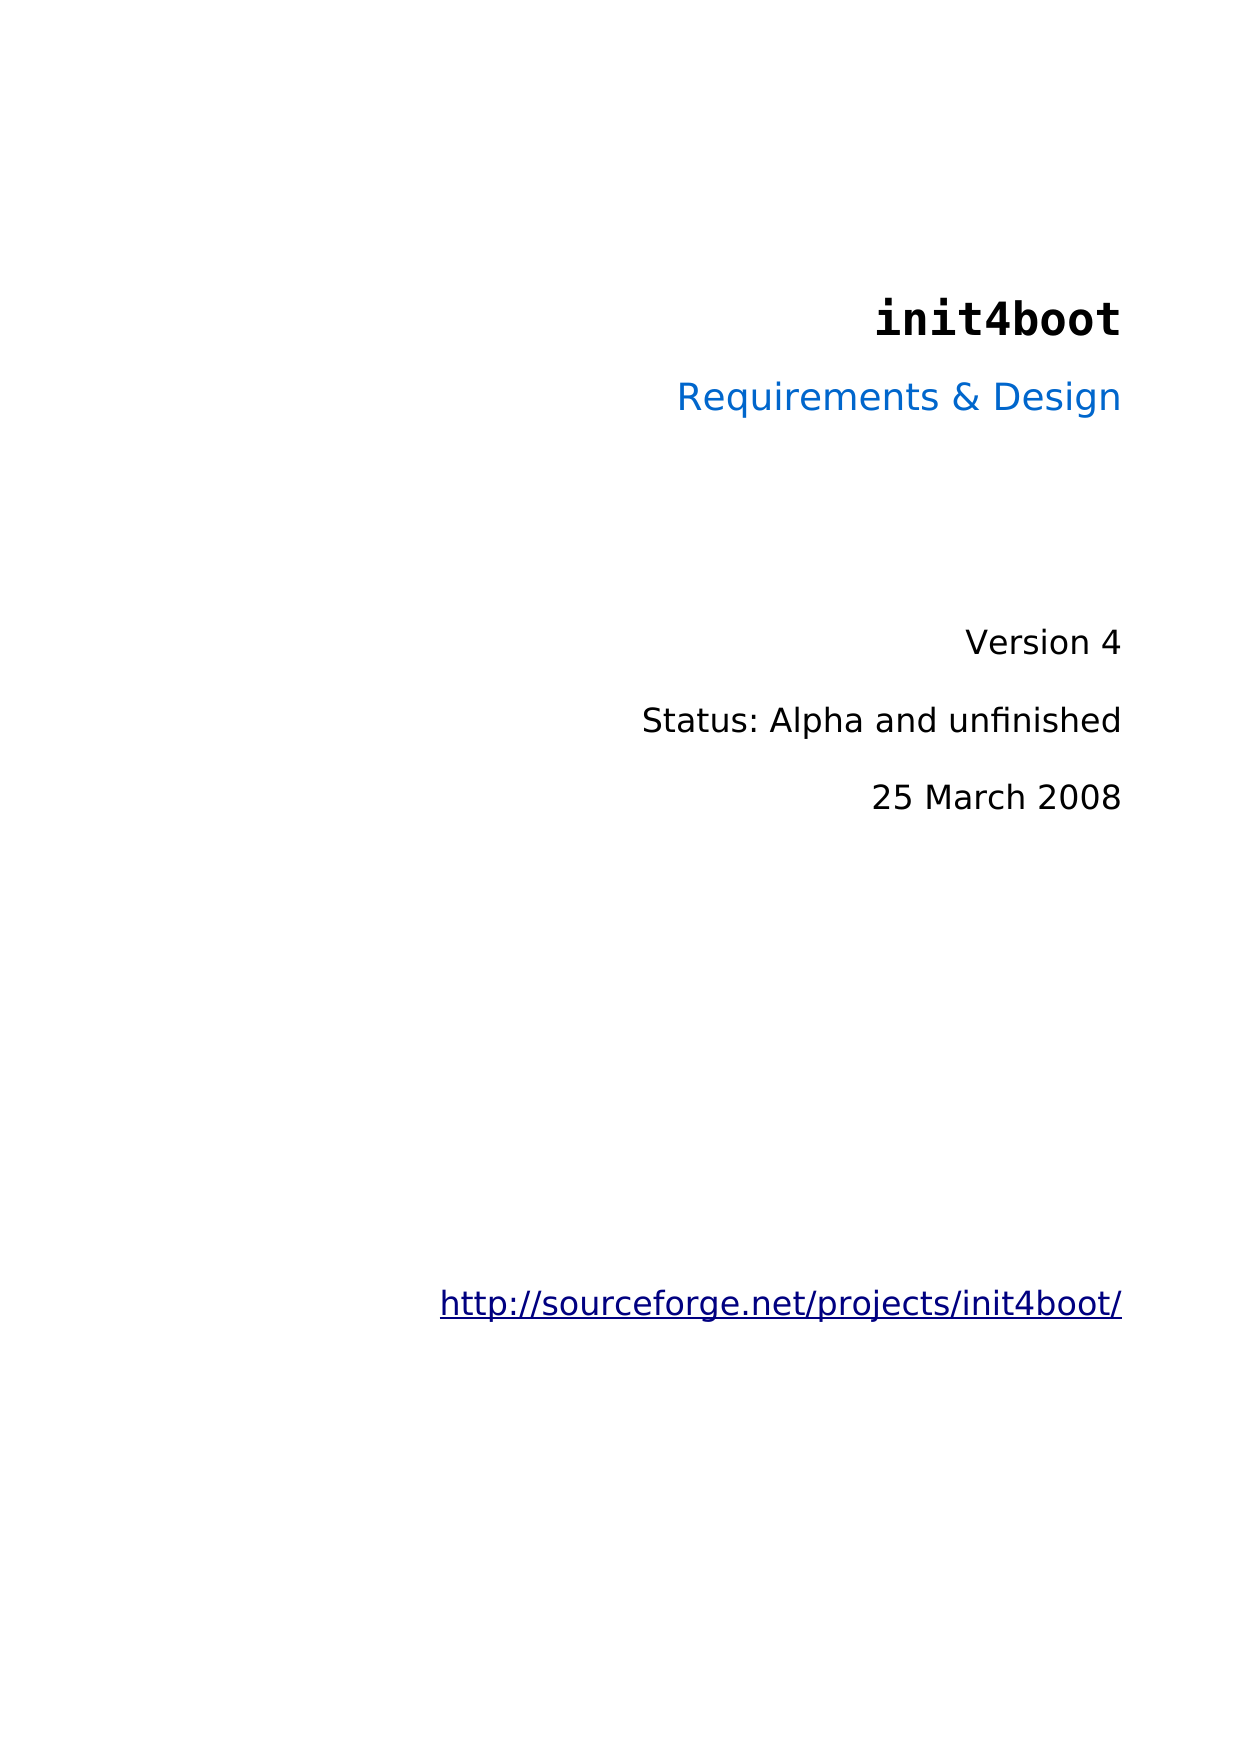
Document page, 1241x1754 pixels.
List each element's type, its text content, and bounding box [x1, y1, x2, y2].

text http://sourceforge.net/projects/init4boot/ [118, 1284, 1122, 1323]
text Status: Alpha and unfinished [118, 701, 1122, 740]
text 25 March 2008 [118, 779, 1122, 818]
text Requirements & Design [118, 376, 1122, 419]
text Version 4 [118, 623, 1122, 662]
text init4boot [118, 293, 1122, 346]
